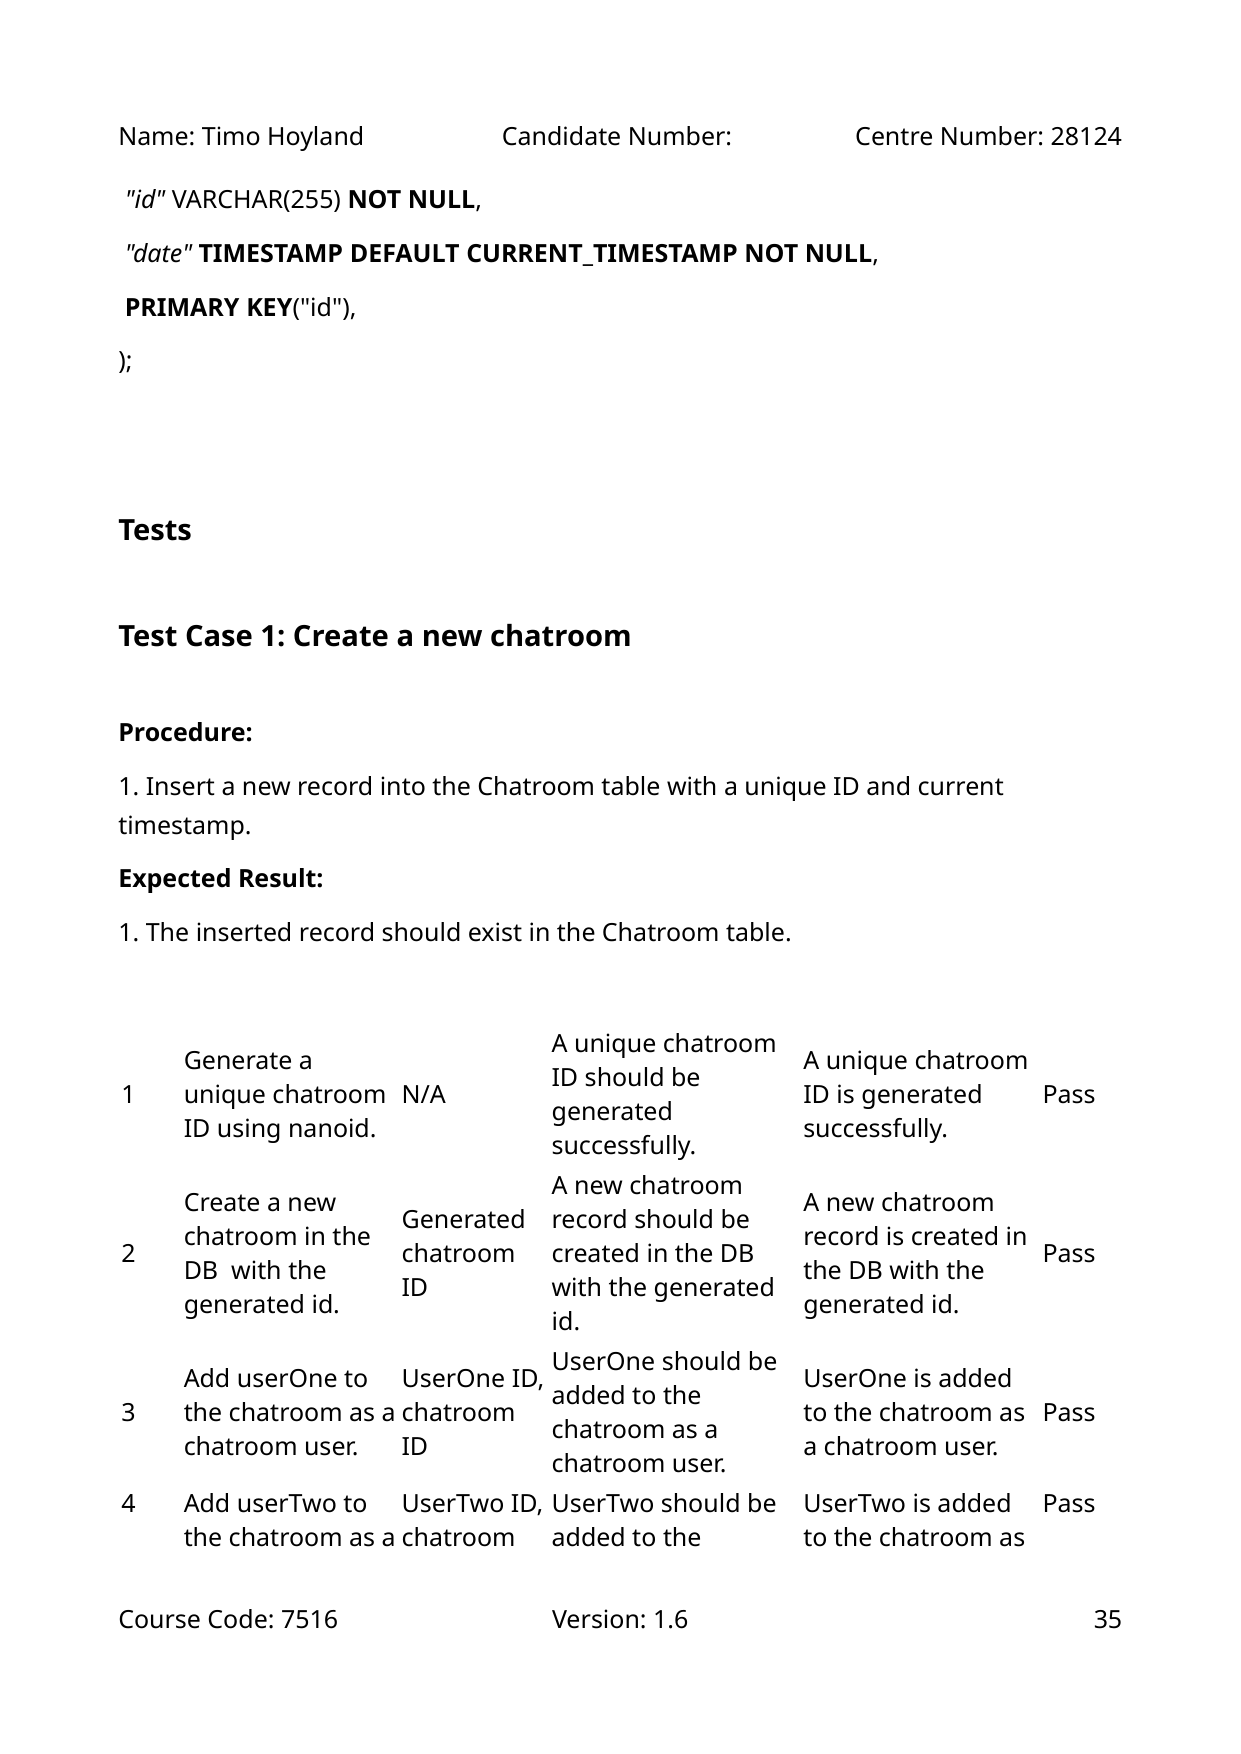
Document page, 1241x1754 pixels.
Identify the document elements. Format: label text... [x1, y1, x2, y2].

table_header 1 [118, 1023, 181, 1164]
table_cell Pass [1039, 1341, 1122, 1483]
table_cell UserOne is added to the chatroom as a chatroom user. [800, 1341, 1039, 1483]
table_cell UserTwo ID, chatroom [399, 1483, 548, 1557]
table_cell Pass [1039, 1165, 1122, 1341]
table_cell 2 [118, 1165, 181, 1341]
text "date" TIMESTAMP DEFAULT CURRENT_TIMESTAMP NOT NULL, [118, 235, 1122, 269]
table_cell A new chatroom record should be created in the DB with the generated id. [549, 1165, 800, 1341]
subtitle Test Case 1: Create a new chatroom [118, 615, 1122, 654]
text ); [118, 343, 1122, 377]
table_cell Generated chatroom ID [399, 1165, 548, 1341]
table_header Generate a unique chatroom ID using nanoid. [181, 1023, 398, 1164]
table_cell UserTwo should be added to the [549, 1483, 800, 1557]
text 1. The inserted record should exist in the Chatroom table. [118, 915, 1122, 949]
text Expected Result: [118, 861, 1122, 895]
table_cell UserOne should be added to the chatroom as a chatroom user. [549, 1341, 800, 1483]
text Procedure: [118, 714, 1122, 748]
table_cell Create a new chatroom in the DB with the generated id. [181, 1165, 398, 1341]
text 1. Insert a new record into the Chatroom table with a unique ID and current timestamp. [118, 768, 1122, 841]
table_header N/A [399, 1023, 548, 1164]
text "id" VARCHAR(255) NOT NULL, [118, 182, 1122, 216]
table_header A unique chatroom ID should be generated successfully. [549, 1023, 800, 1164]
table_cell UserOne ID, chatroom ID [399, 1341, 548, 1483]
table_cell 3 [118, 1341, 181, 1483]
table_cell UserTwo is added to the chatroom as [800, 1483, 1039, 1557]
table_cell A new chatroom record is created in the DB with the generated id. [800, 1165, 1039, 1341]
table_cell Add userTwo to the chatroom as a [181, 1483, 398, 1557]
subtitle Tests [118, 509, 1122, 548]
table_cell Pass [1039, 1483, 1122, 1557]
text PRIMARY KEY("id"), [118, 289, 1122, 323]
table_cell Add userOne to the chatroom as a chatroom user. [181, 1341, 398, 1483]
table_cell 4 [118, 1483, 181, 1557]
table_header Pass [1039, 1023, 1122, 1164]
table_header A unique chatroom ID is generated successfully. [800, 1023, 1039, 1164]
